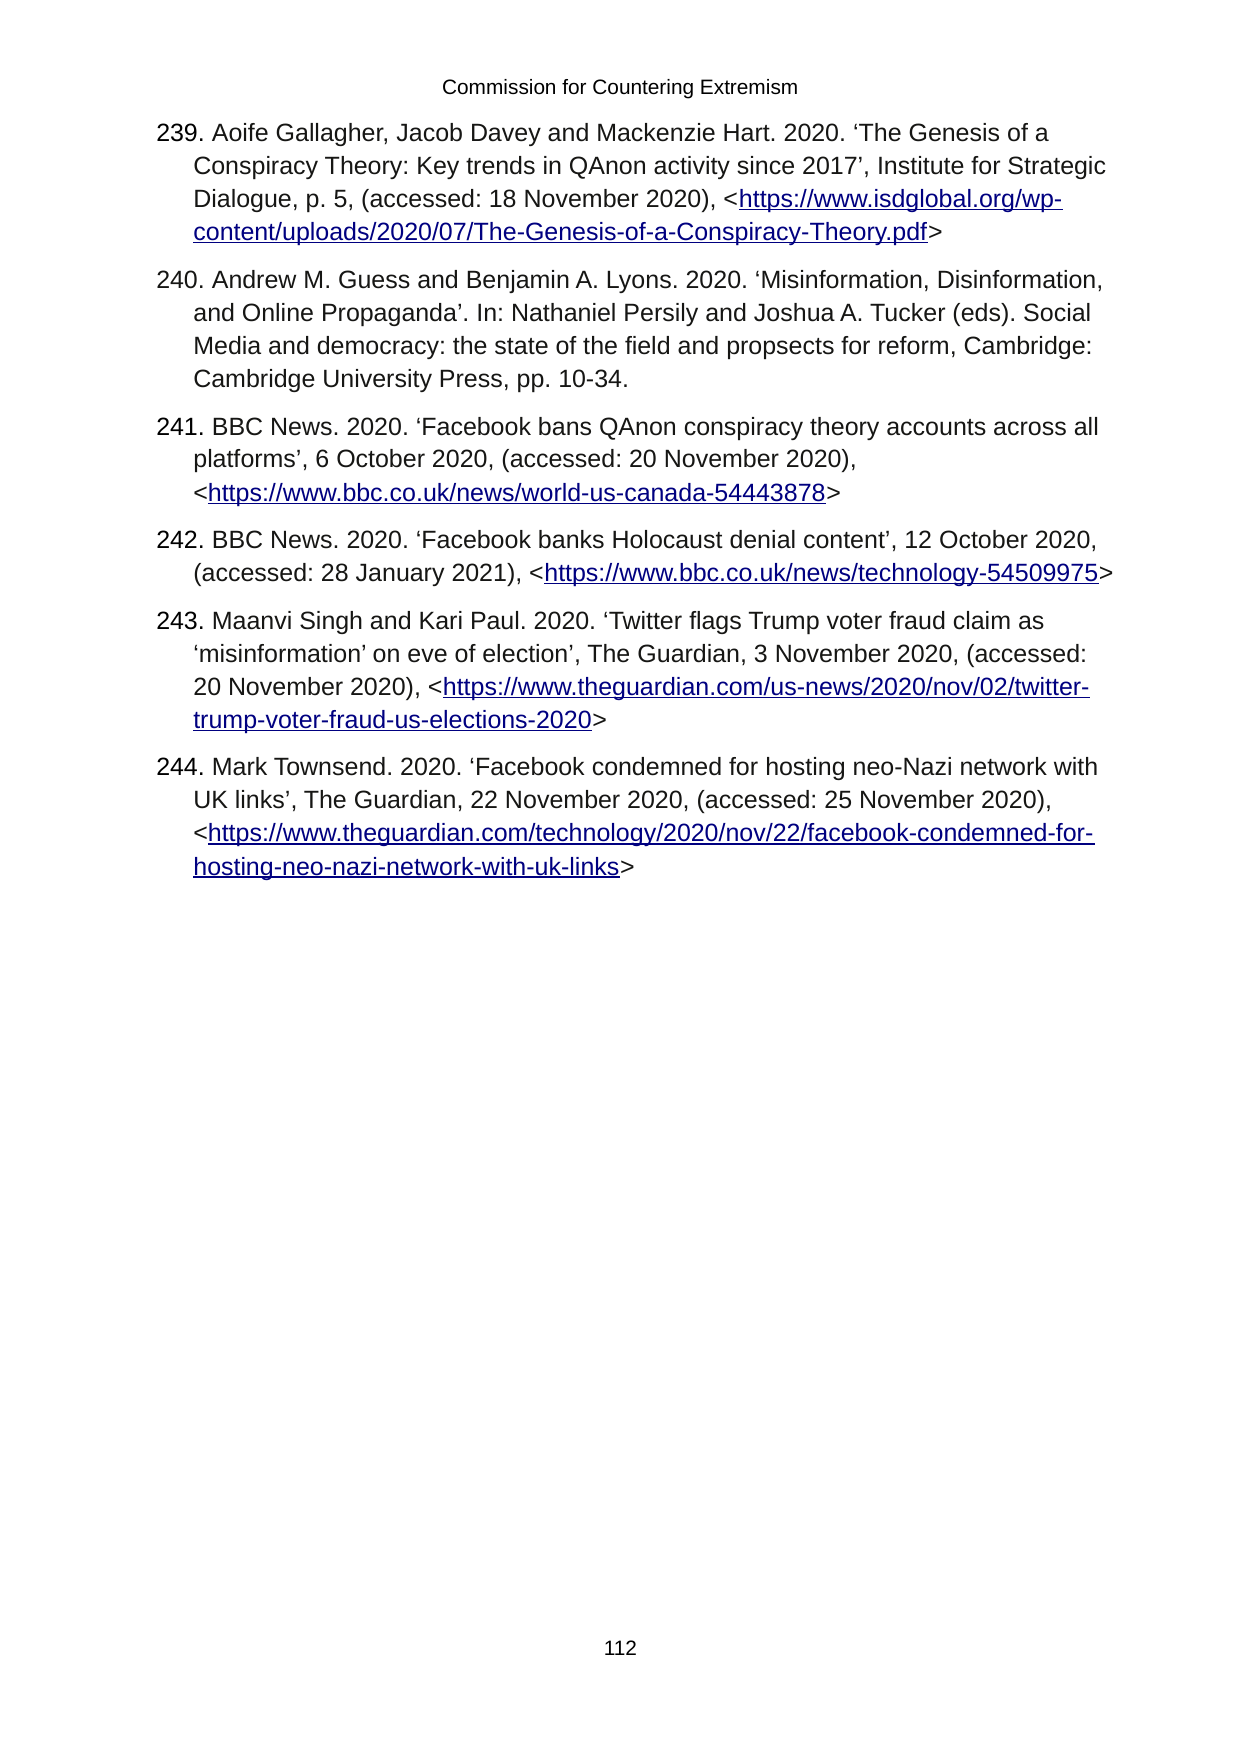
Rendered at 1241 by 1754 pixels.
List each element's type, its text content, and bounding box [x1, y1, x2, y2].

list BBC News. 2020. ‘Facebook banks Holocaust denial content’, 12 October 2020, (accessed: 28 January 2021), <https://www.bbc.co.uk/news/technology-54509975> [156, 525, 1122, 587]
list BBC News. 2020. ‘Facebook bans QAnon conspiracy theory accounts across all platforms’, 6 October 2020, (accessed: 20 November 2020), <https://www.bbc.co.uk/news/world-us-canada-54443878> [156, 411, 1122, 506]
list Aoife Gallagher, Jacob Davey and Mackenzie Hart. 2020. ‘The Genesis of a Conspiracy Theory: Key trends in QAnon activity since 2017’, Institute for Strategic Dialogue, p. 5, (accessed: 18 November 2020), <https://www.isdglobal.org/wp-content/uploads/2020/07/The-Genesis-of-a-Conspiracy-Theory.pdf> [156, 118, 1122, 246]
list Mark Townsend. 2020. ‘Facebook condemned for hosting neo-Nazi network with UK links’, The Guardian, 22 November 2020, (accessed: 25 November 2020), <https://www.theguardian.com/technology/2020/nov/22/facebook-condemned-for-hosting-neo-nazi-network-with-uk-links> [156, 752, 1122, 880]
list Andrew M. Guess and Benjamin A. Lyons. 2020. ‘Misinformation, Disinformation, and Online Propaganda’. In: Nathaniel Persily and Joshua A. Tucker (eds). Social Media and democracy: the state of the field and propsects for reform, Cambridge: Cambridge University Press, pp. 10-34. [156, 265, 1122, 393]
list Maanvi Singh and Kari Paul. 2020. ‘Twitter flags Trump voter fraud claim as ‘misinformation’ on eve of election’, The Guardian, 3 November 2020, (accessed: 20 November 2020), <https://www.theguardian.com/us-news/2020/nov/02/twitter-trump-voter-fraud-us-elections-2020> [156, 606, 1122, 733]
